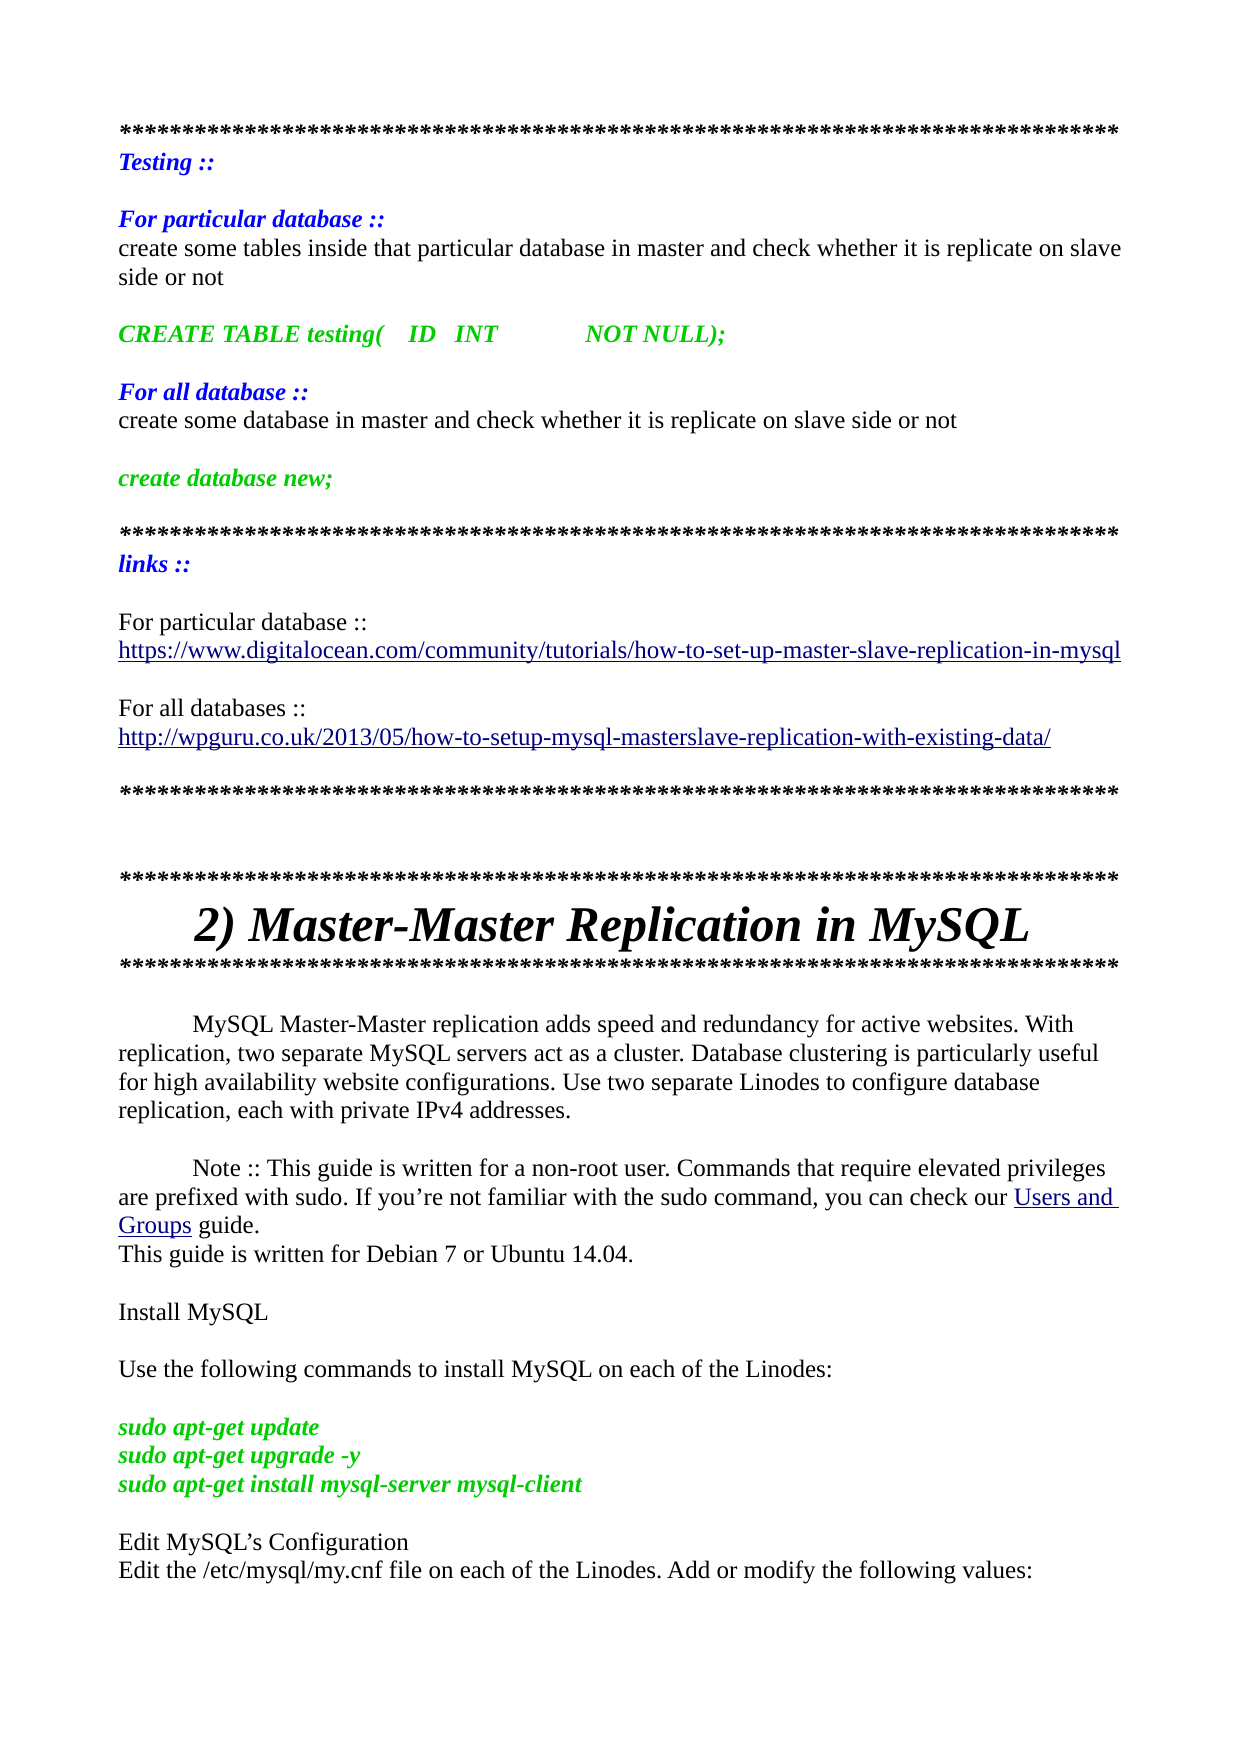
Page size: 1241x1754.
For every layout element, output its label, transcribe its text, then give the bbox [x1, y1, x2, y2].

text Use the following commands to install MySQL on each of the Linodes: [118, 1354, 1122, 1383]
text ******************************************************************************** [118, 118, 1122, 147]
text links :: [118, 549, 1122, 578]
text For all database :: [118, 377, 1122, 406]
text ******************************************************************************** [118, 779, 1122, 808]
text Testing :: [118, 147, 1122, 176]
text ******************************************************************************** [118, 866, 1122, 894]
text create database new; [118, 463, 1122, 492]
text ******************************************************************************** [118, 952, 1122, 981]
text Edit the /etc/mysql/my.cnf file on each of the Linodes. Add or modify the following values: [118, 1556, 1122, 1584]
text For particular database :: [118, 607, 1122, 636]
text Edit MySQL’s Configuration [118, 1527, 1122, 1556]
text For all databases :: [118, 693, 1122, 722]
text CREATE TABLE testing( ID INT NOT NULL); [118, 319, 1122, 348]
text sudo apt-get install mysql-server mysql-client [118, 1469, 1122, 1498]
text For particular database :: [118, 204, 1122, 233]
text This guide is written for Debian 7 or Ubuntu 14.04. [118, 1239, 1122, 1268]
text Install MySQL [118, 1297, 1122, 1326]
text 2) Master-Master Replication in MySQL [118, 894, 1122, 952]
text create some tables inside that particular database in master and check whether it is replicate on slave side or not [118, 233, 1122, 291]
text sudo apt-get upgrade -y [118, 1441, 1122, 1469]
text https://www.digitalocean.com/community/tutorials/how-to-set-up-master-slave-replication-in-mysql [118, 636, 1122, 664]
text Note :: This guide is written for a non-root user. Commands that require elevated privileges are prefixed with sudo. If you’re not familiar with the sudo command, you can check our Users and Groups guide. [118, 1153, 1122, 1239]
text http://wpguru.co.uk/2013/05/how-to-setup-mysql-masterslave-replication-with-existing-data/ [118, 722, 1122, 751]
text create some database in master and check whether it is replicate on slave side or not [118, 406, 1122, 434]
text MySQL Master-Master replication adds speed and redundancy for active websites. With replication, two separate MySQL servers act as a cluster. Database clustering is particularly useful for high availability website configurations. Use two separate Linodes to configure database replication, each with private IPv4 addresses. [118, 1009, 1122, 1124]
text sudo apt-get update [118, 1412, 1122, 1441]
text ******************************************************************************** [118, 521, 1122, 549]
